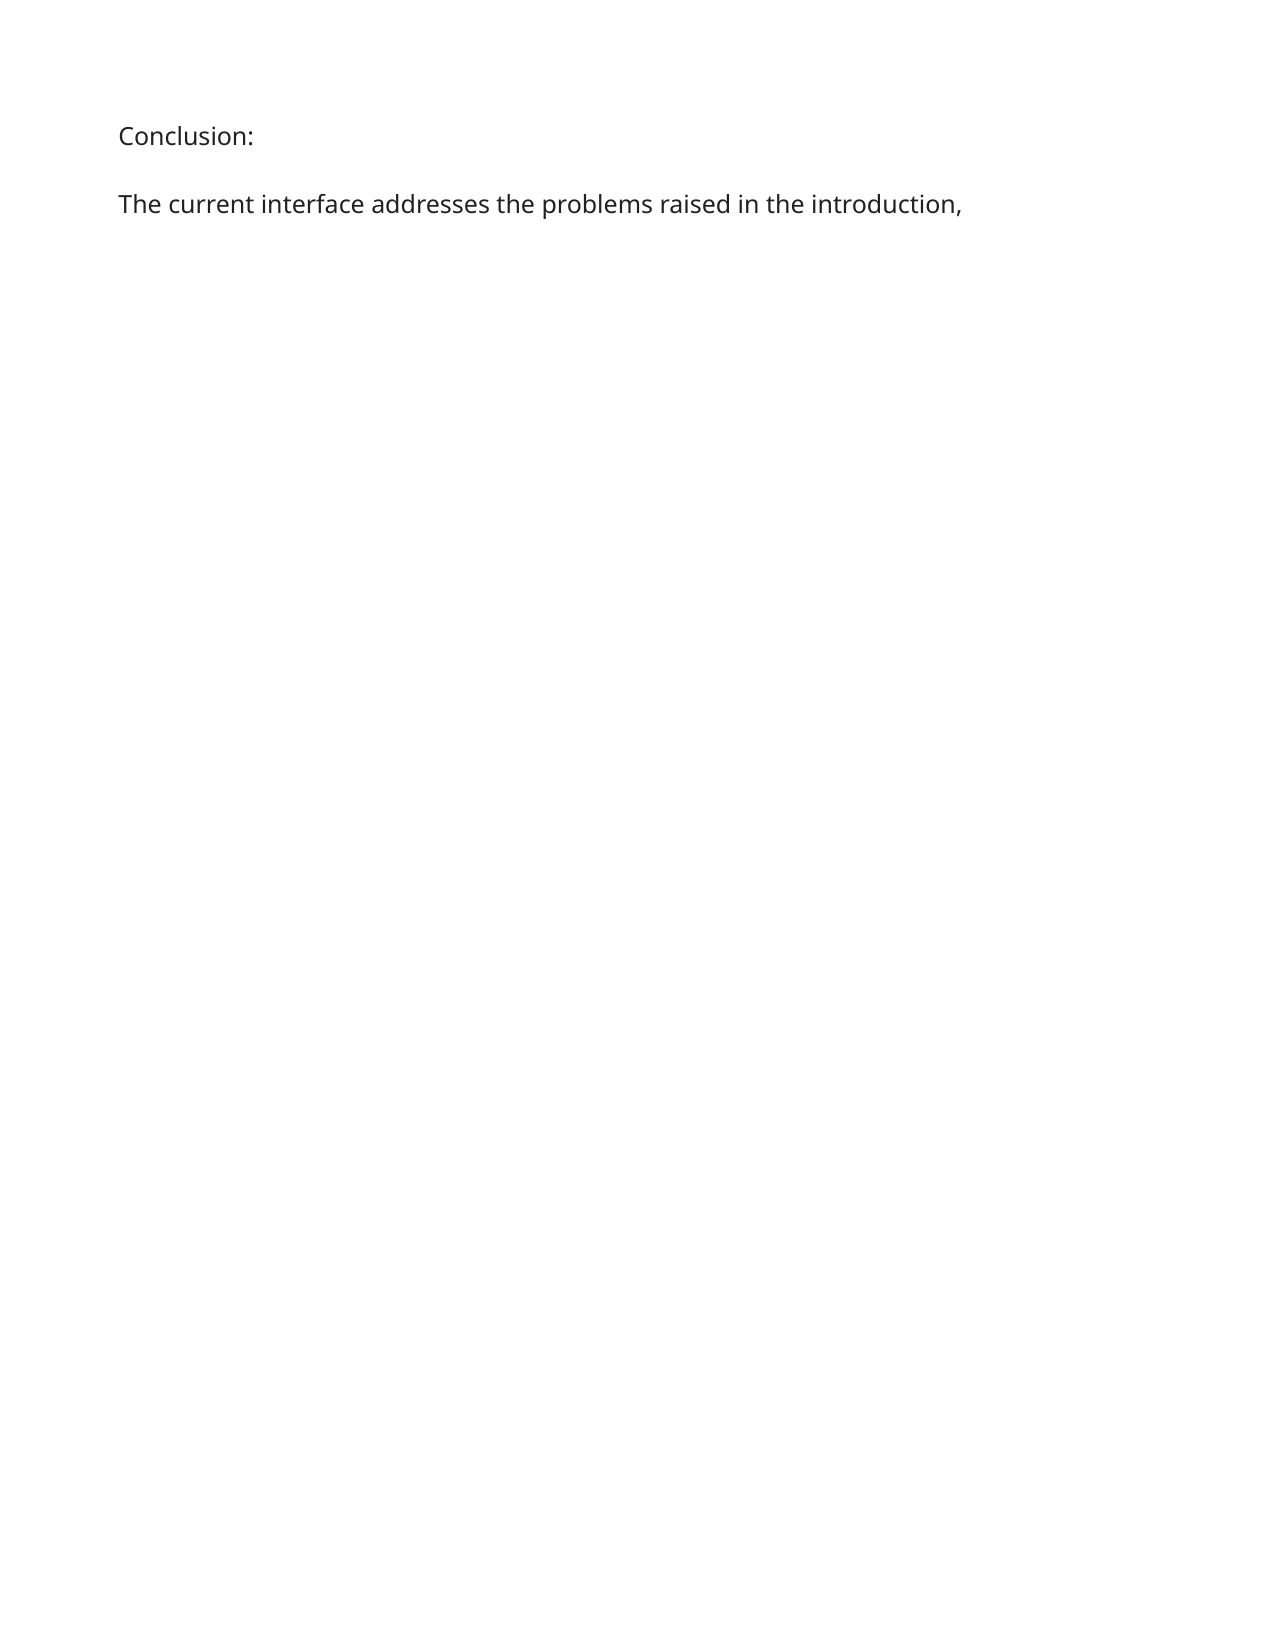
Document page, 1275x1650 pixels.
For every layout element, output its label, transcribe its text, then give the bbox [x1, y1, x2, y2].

text Conclusion: [118, 118, 1157, 152]
text The current interface addresses the problems raised in the introduction, [118, 186, 1157, 220]
